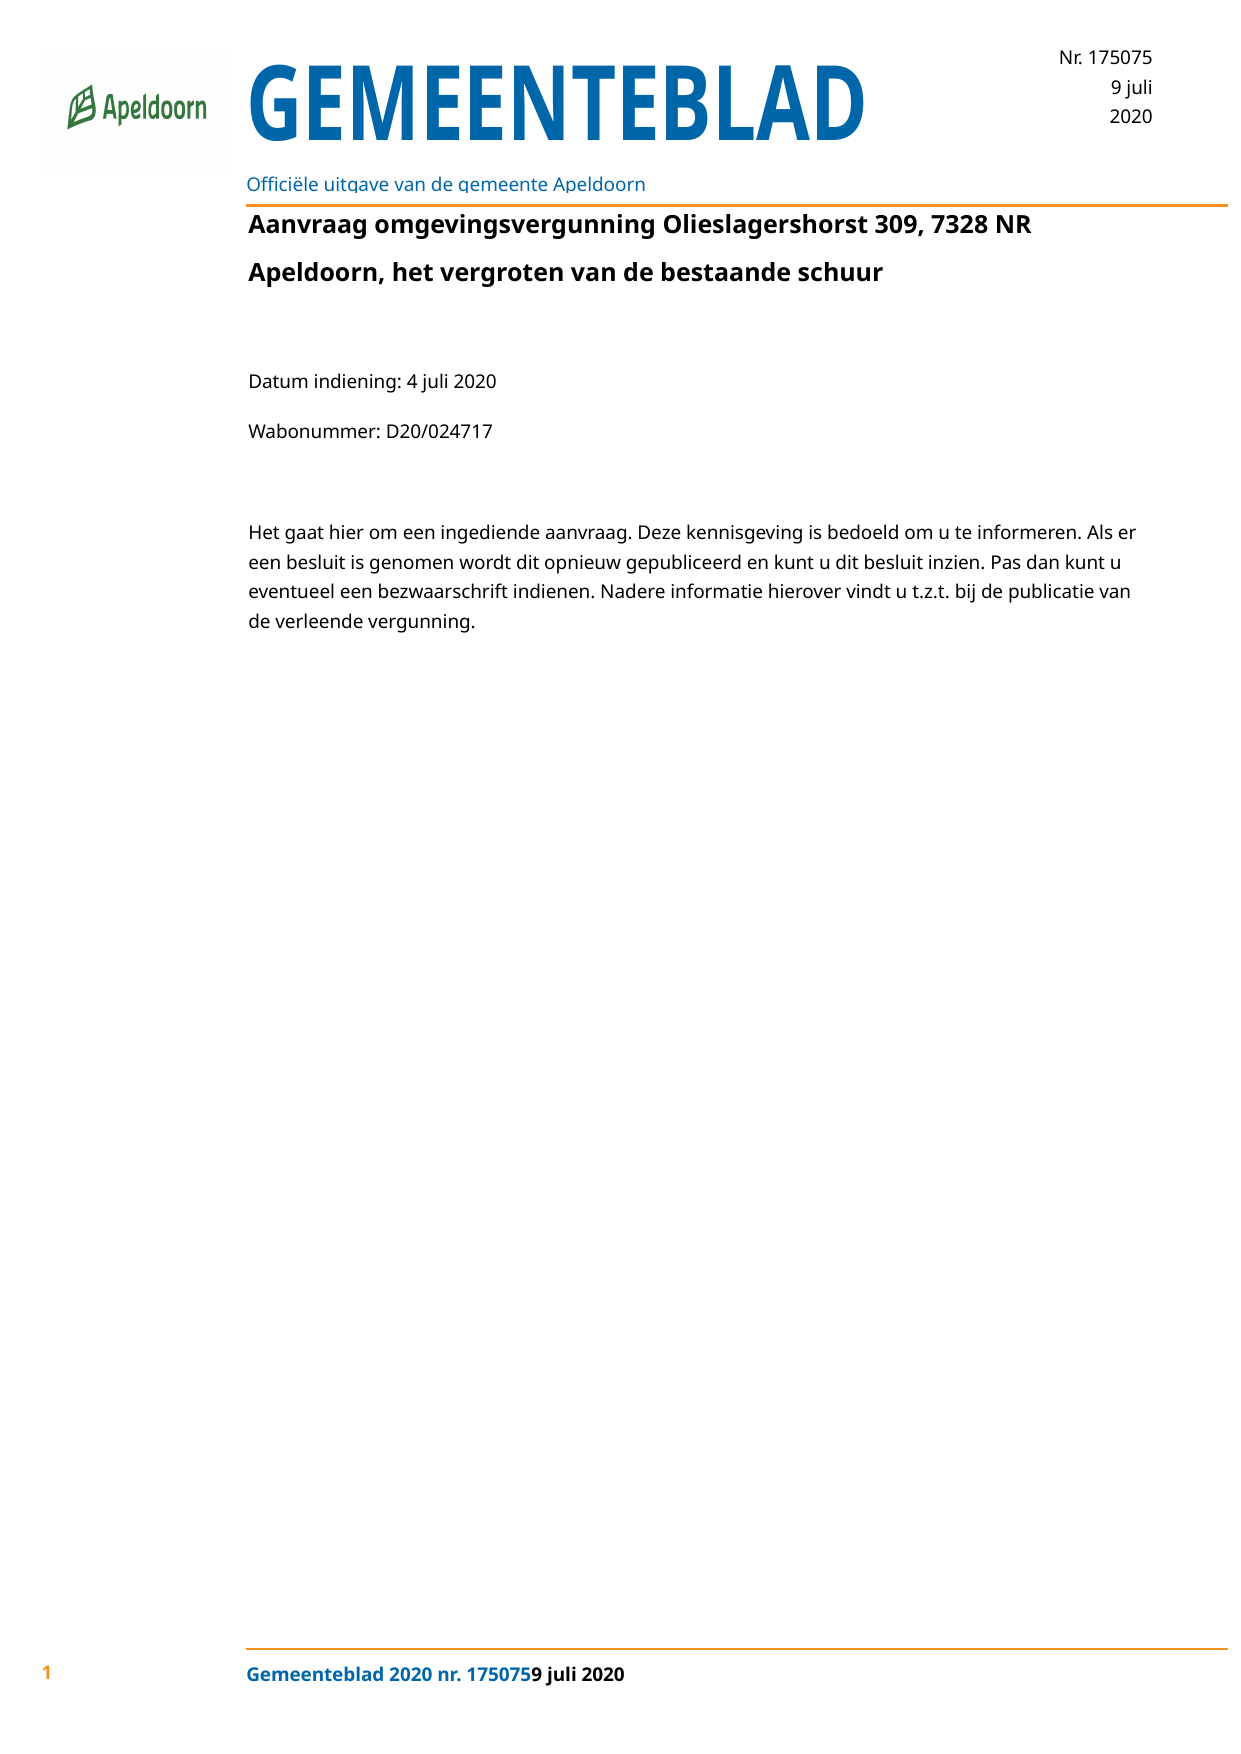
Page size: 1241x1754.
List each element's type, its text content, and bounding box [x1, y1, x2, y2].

text Aanvraag omgevingsvergunning Olieslagershorst 309, 7328 NR Apeldoorn, het vergroten van de bestaande schuur [248, 207, 1152, 288]
text Datum indiening: 4 juli 2020 [248, 368, 1152, 394]
text Wabonummer: D20/024717 [248, 419, 1152, 444]
picture [41, 47, 231, 172]
text Het gaat hier om een ingediende aanvraag. Deze kennisgeving is bedoeld om u te informeren. Als er een besluit is genomen wordt dit opnieuw gepubliceerd en kunt u dit besluit inzien. Pas dan kunt u eventueel een bezwaarschrift indienen. Nadere informatie hierover vindt u t.z.t. bij de publicatie van de verleende vergunning. [248, 519, 1152, 634]
